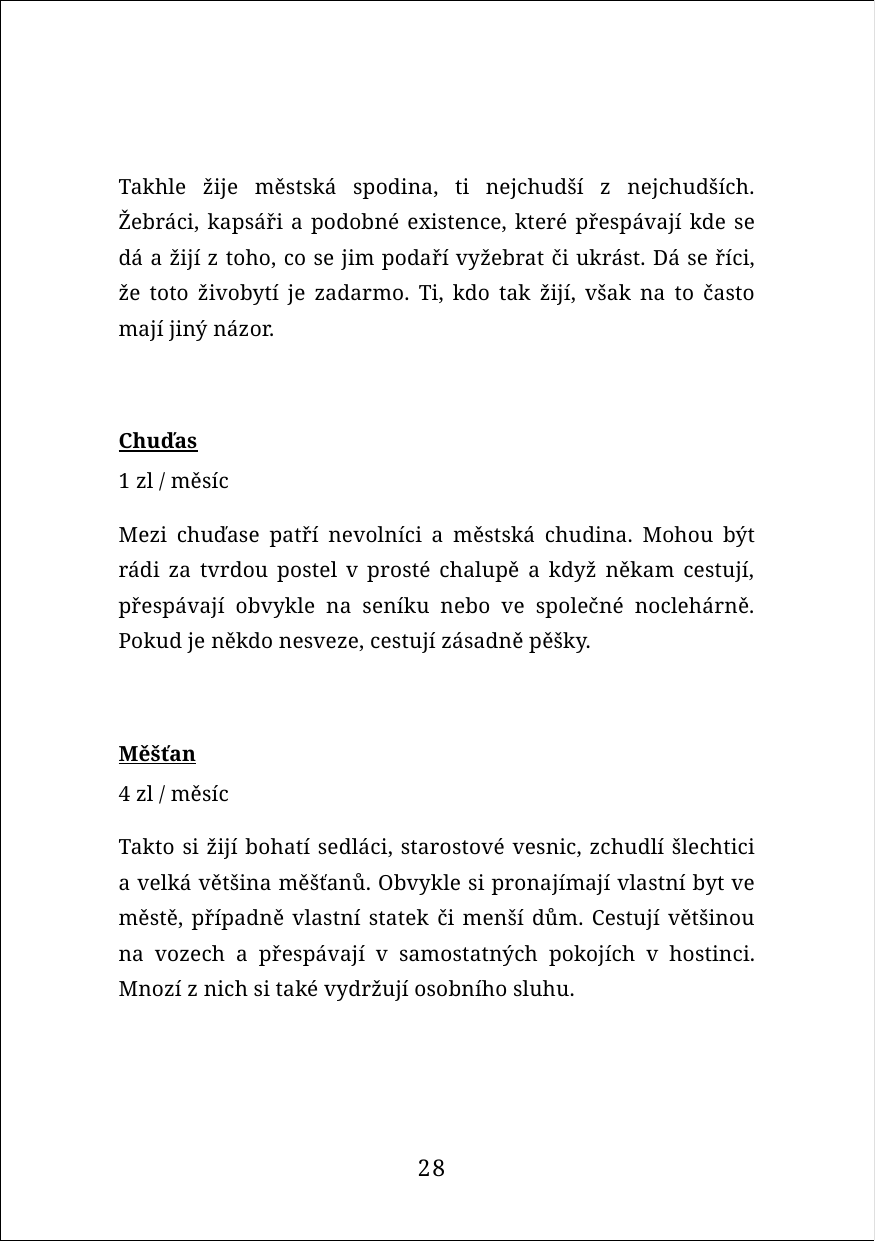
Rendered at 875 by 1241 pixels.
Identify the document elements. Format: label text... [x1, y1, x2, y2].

subtitle Chuďas [118, 426, 756, 455]
text 1 zl / měsíc [118, 466, 756, 495]
text Takto si žijí bohatí sedláci, starostové vesnic, zchudlí šlechtici a velká většina měšťanů. Obvykle si pronajímají vlastní byt ve městě, případně vlastní statek či menší dům. Cestují většinou na vozech a přespávají v samostatných pokojích v hostinci. Mnozí z nich si také vydržují osobního sluhu. [118, 832, 756, 1003]
subtitle Měšťan [118, 739, 756, 767]
text 4 zl / měsíc [118, 779, 756, 807]
text Takhle žije městská spodina, ti nejchudší z nejchudších. Žebráci, kapsáři a podobné existence, které přespávají kde se dá a žijí z toho, co se jim podaří vyžebrat či ukrást. Dá se říci, že toto živobytí je zadarmo. Ti, kdo tak žijí, však na to často mají jiný názor. [118, 172, 756, 342]
text Mezi chuďase patří nevolníci a městská chudina. Mohou být rádi za tvrdou postel v prosté chalupě a když někam cestují, přespávají obvykle na seníku nebo ve společné noclehárně. Pokud je někdo nesveze, cestují zásadně pěšky. [118, 520, 756, 655]
